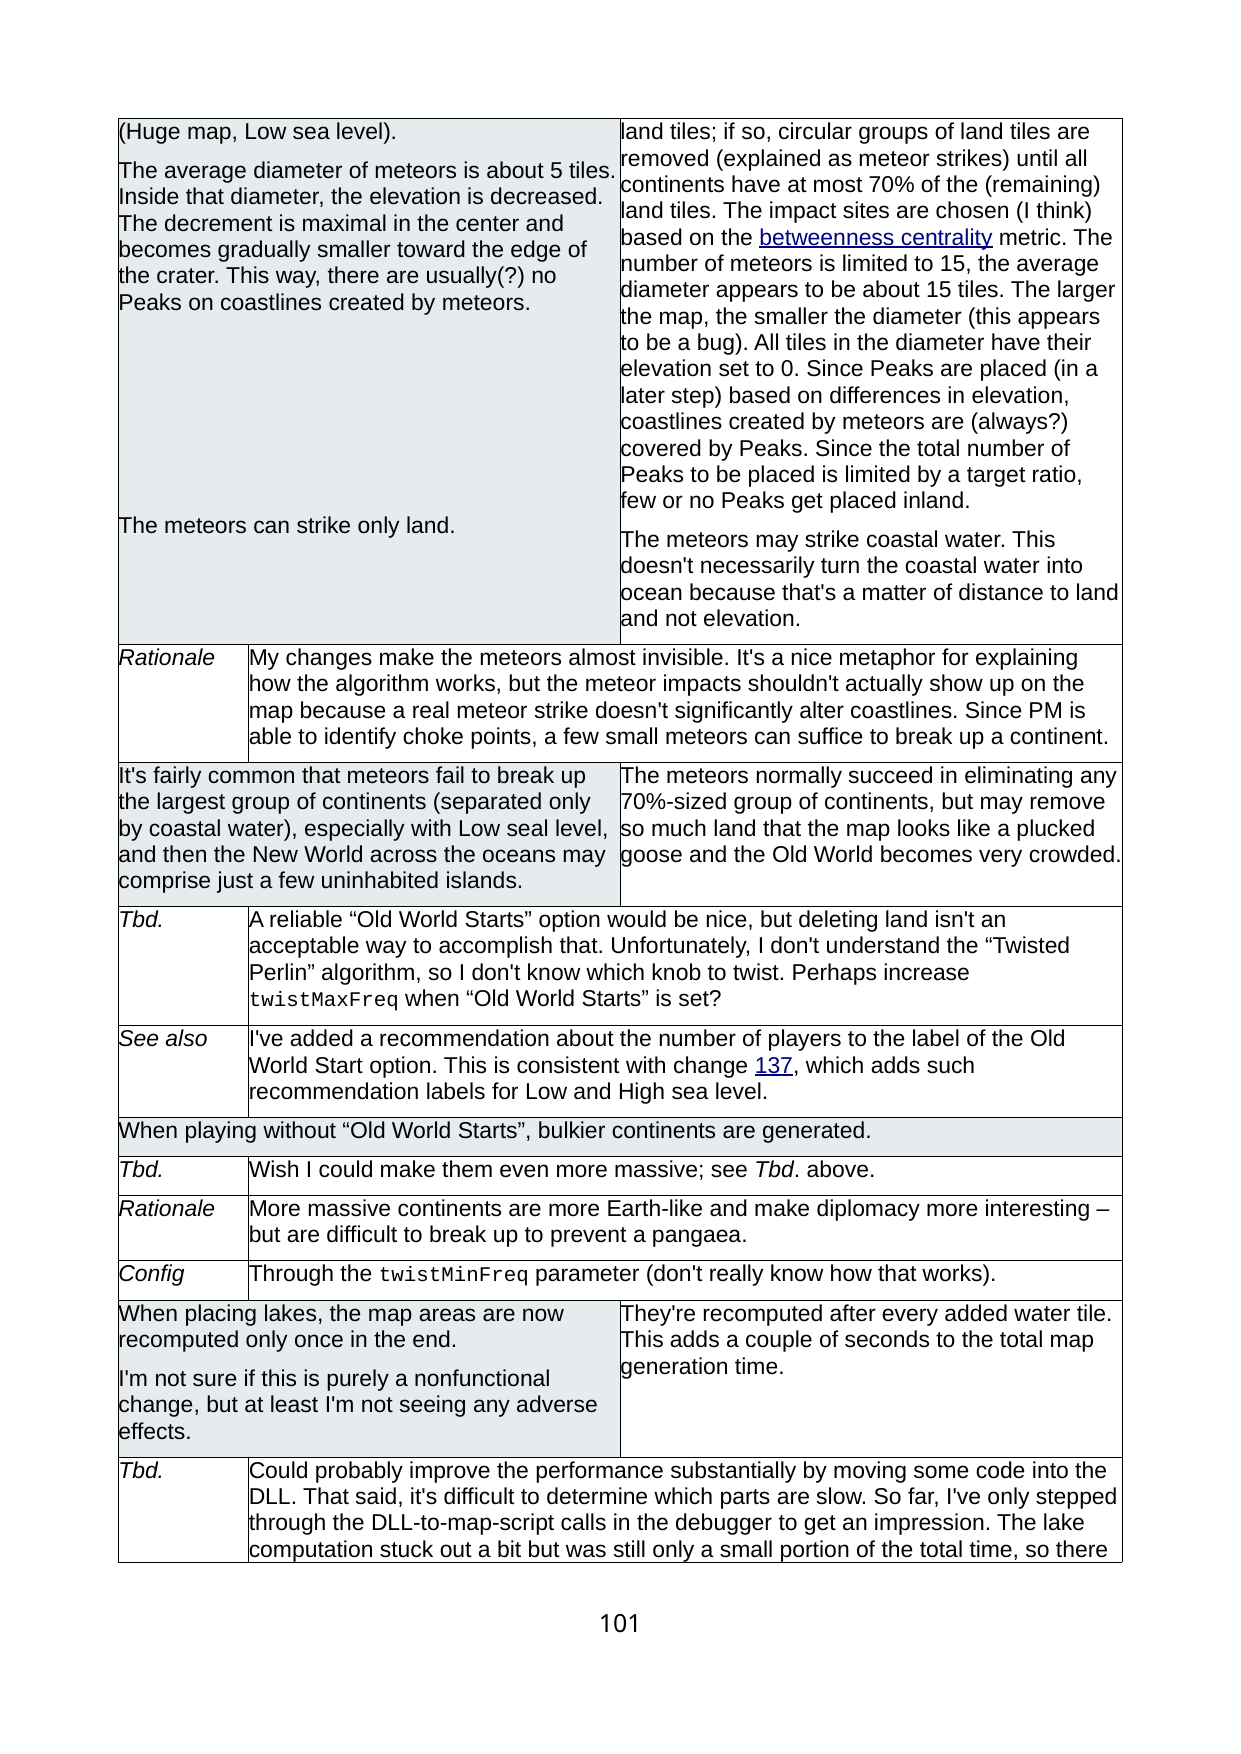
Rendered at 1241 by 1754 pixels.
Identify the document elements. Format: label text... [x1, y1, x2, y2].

table_cell The meteors normally succeed in eliminating any 70%-sized group of continents, but may remove so much land that the map looks like a plucked goose and the Old World becomes very crowded. [621, 763, 1122, 906]
table_cell Config [119, 1261, 248, 1300]
table_cell My changes make the meteors almost invisible. It's a nice metaphor for explaining how the algorithm works, but the meteor impacts shouldn't actually show up on the map because a real meteor strike doesn't significantly alter coastlines. Since PM is able to identify choke points, a few small meteors can suffice to break up a continent. [249, 645, 1122, 762]
table_cell When playing without “Old World Starts”, bulkier continents are generated. [119, 1118, 1122, 1156]
table_cell land tiles; if so, circular groups of land tiles are removed (explained as meteor strikes) until all continents have at most 70% of the (remai­ning) land tiles. The impact sites are chosen (I think) based on the betweenness centrality metric. The number of meteors is limited to 15, the average diameter appears to be about 15 tiles. The larger the map, the smaller the diameter (this appears to be a bug). All tiles in the diameter have their elevation set to 0. Since Peaks are placed (in a later step) based on differences in elevation, coastlines created by meteors are (always?) covered by Peaks. Since the total number of Peaks to be placed is limited by a target ratio, few or no Peaks get placed inland. The meteors may strike coastal water. This doesn't necessarily turn the coastal water into ocean because that's a matter of distance to land and not elevation. [621, 119, 1122, 644]
table_cell Tbd. [119, 907, 248, 1025]
table_cell A reliable “Old World Starts” option would be nice, but deleting land isn't an acceptable way to accomplish that. Unfortunately, I don't understand the “Twisted Perlin” algorithm, so I don't know which knob to twist. Perhaps increase twistMaxFreq when “Old World Starts” is set? [249, 907, 1122, 1025]
table_cell More massive continents are more Earth-like and make diplomacy more interesting – but are difficult to break up to prevent a pangaea. [249, 1196, 1122, 1260]
table_cell Tbd. [119, 1458, 248, 1562]
table_cell Wish I could make them even more massive; see Tbd. above. [249, 1157, 1122, 1194]
table_cell Through the twistMinFreq parameter (don't really know how that works). [249, 1261, 1122, 1300]
table_cell They're recomputed after every added water tile. This adds a couple of seconds to the total map generation time. [621, 1301, 1122, 1457]
table_cell When placing lakes, the map areas are now recomputed only once in the end. I'm not sure if this is purely a nonfunctional change, but at least I'm not seeing any adverse effects. [119, 1301, 620, 1457]
table_cell It's fairly common that meteors fail to break up the largest group of continents (separated only by coastal water), especially with Low seal level, and then the New World across the oceans may comprise just a few uninhabited islands. [119, 763, 620, 906]
table_cell Could probably improve the performance substantially by moving some code into the DLL. That said, it's difficult to determine which parts are slow. So far, I've only stepped through the DLL-to-map-script calls in the debugger to get an impression. The lake computation stuck out a bit but was still only a small portion of the total time, so there [249, 1458, 1122, 1562]
table_cell Tbd. [119, 1157, 248, 1194]
table_cell Rationale [119, 1196, 248, 1260]
table_cell (Huge map, Low sea level). The average diameter of meteors is about 5 tiles. Inside that diameter, the elevation is decreased. The decrement is maximal in the center and becomes gradually smaller toward the edge of the crater. This way, there are usually(?) no Peaks on coastlines created by meteors. The meteors can strike only land. [119, 119, 620, 644]
table_cell See also [119, 1026, 248, 1117]
table_cell I've added a recommendation about the number of players to the label of the Old World Start option. This is consistent with change 137, which adds such recommendation labels for Low and High sea level. [249, 1026, 1122, 1117]
table_cell Rationale [119, 645, 248, 762]
